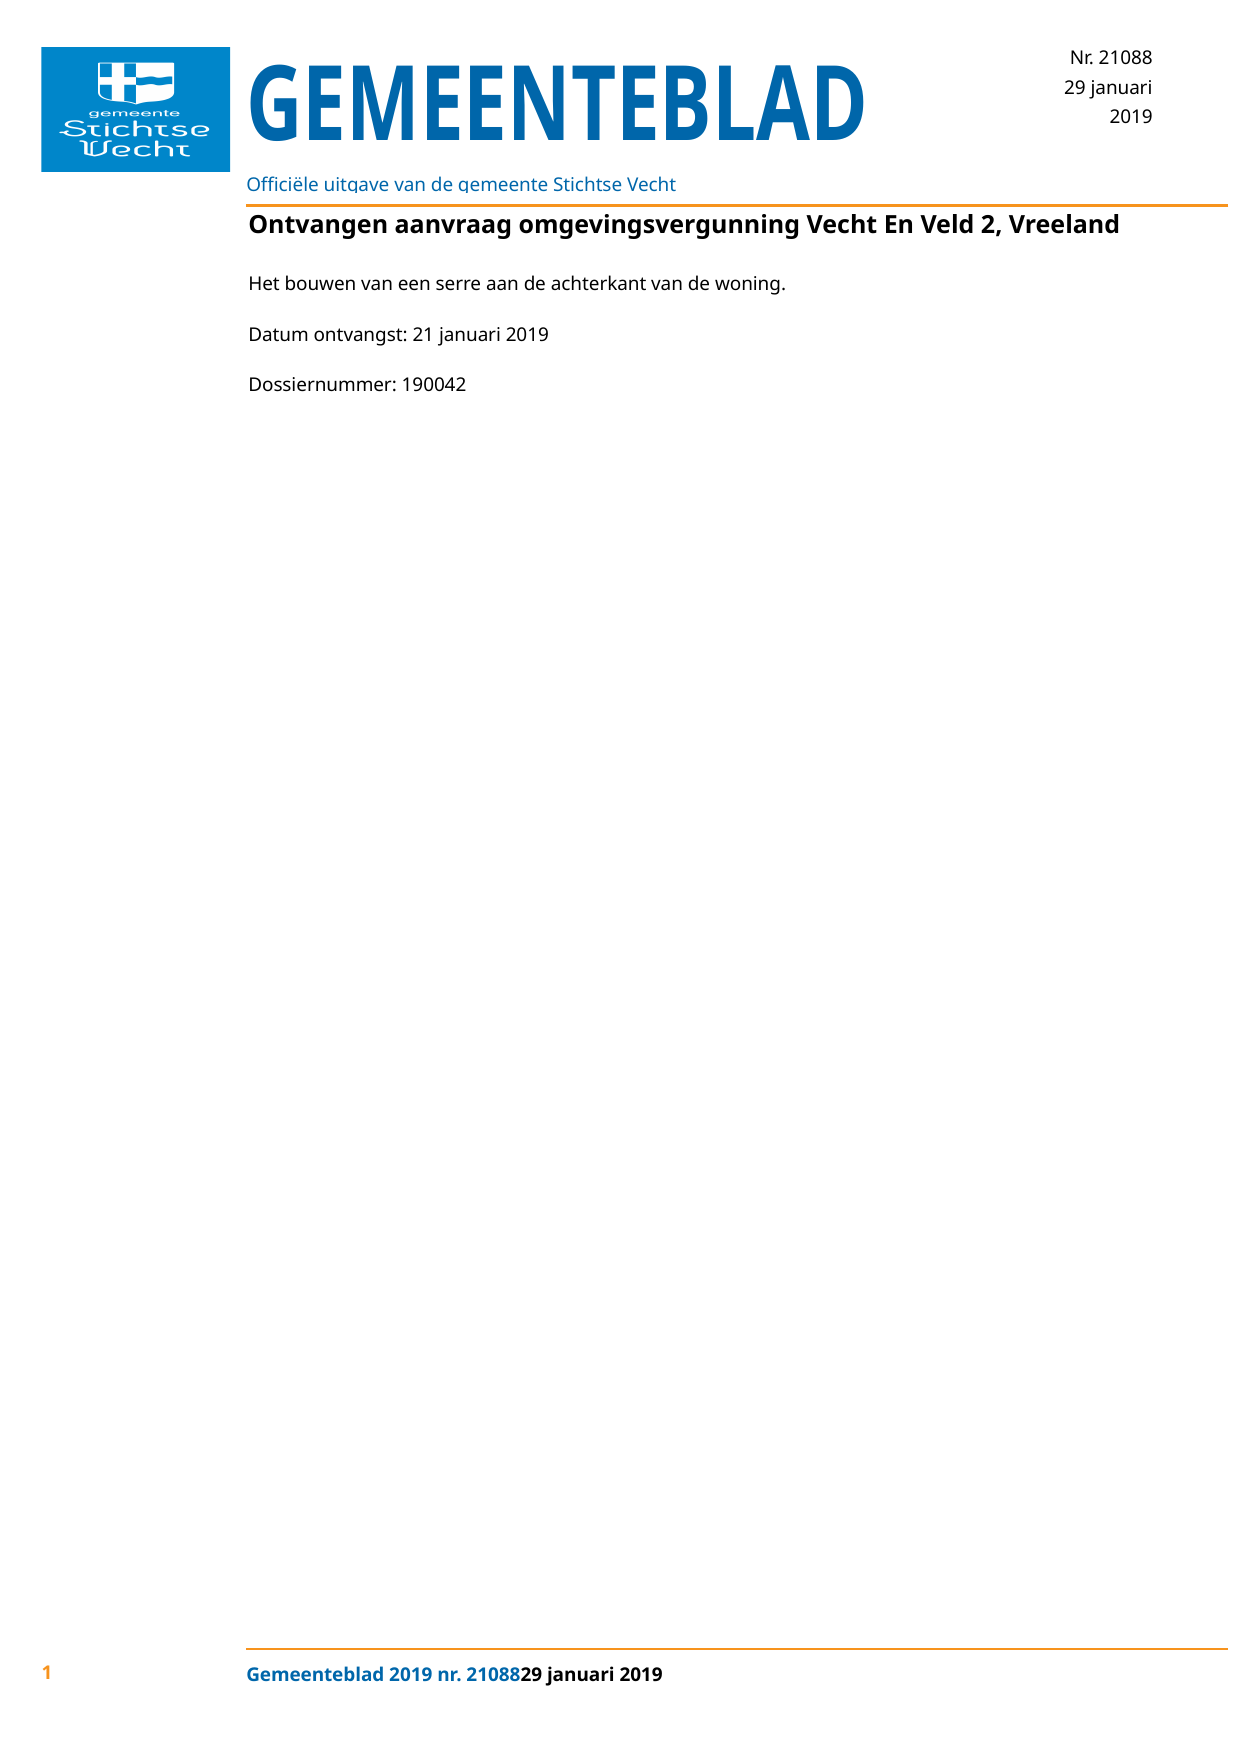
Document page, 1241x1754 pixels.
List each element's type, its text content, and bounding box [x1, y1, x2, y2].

text Het bouwen van een serre aan de achterkant van de woning. [248, 270, 1152, 296]
picture [137, 63, 174, 103]
text Dossiernummer: 190042 [248, 371, 1152, 397]
text Ontvangen aanvraag omgevingsvergunning Vecht En Veld 2, Vreeland [248, 207, 1152, 241]
picture [99, 63, 135, 101]
text Datum ontvangst: 21 januari 2019 [248, 321, 1152, 346]
